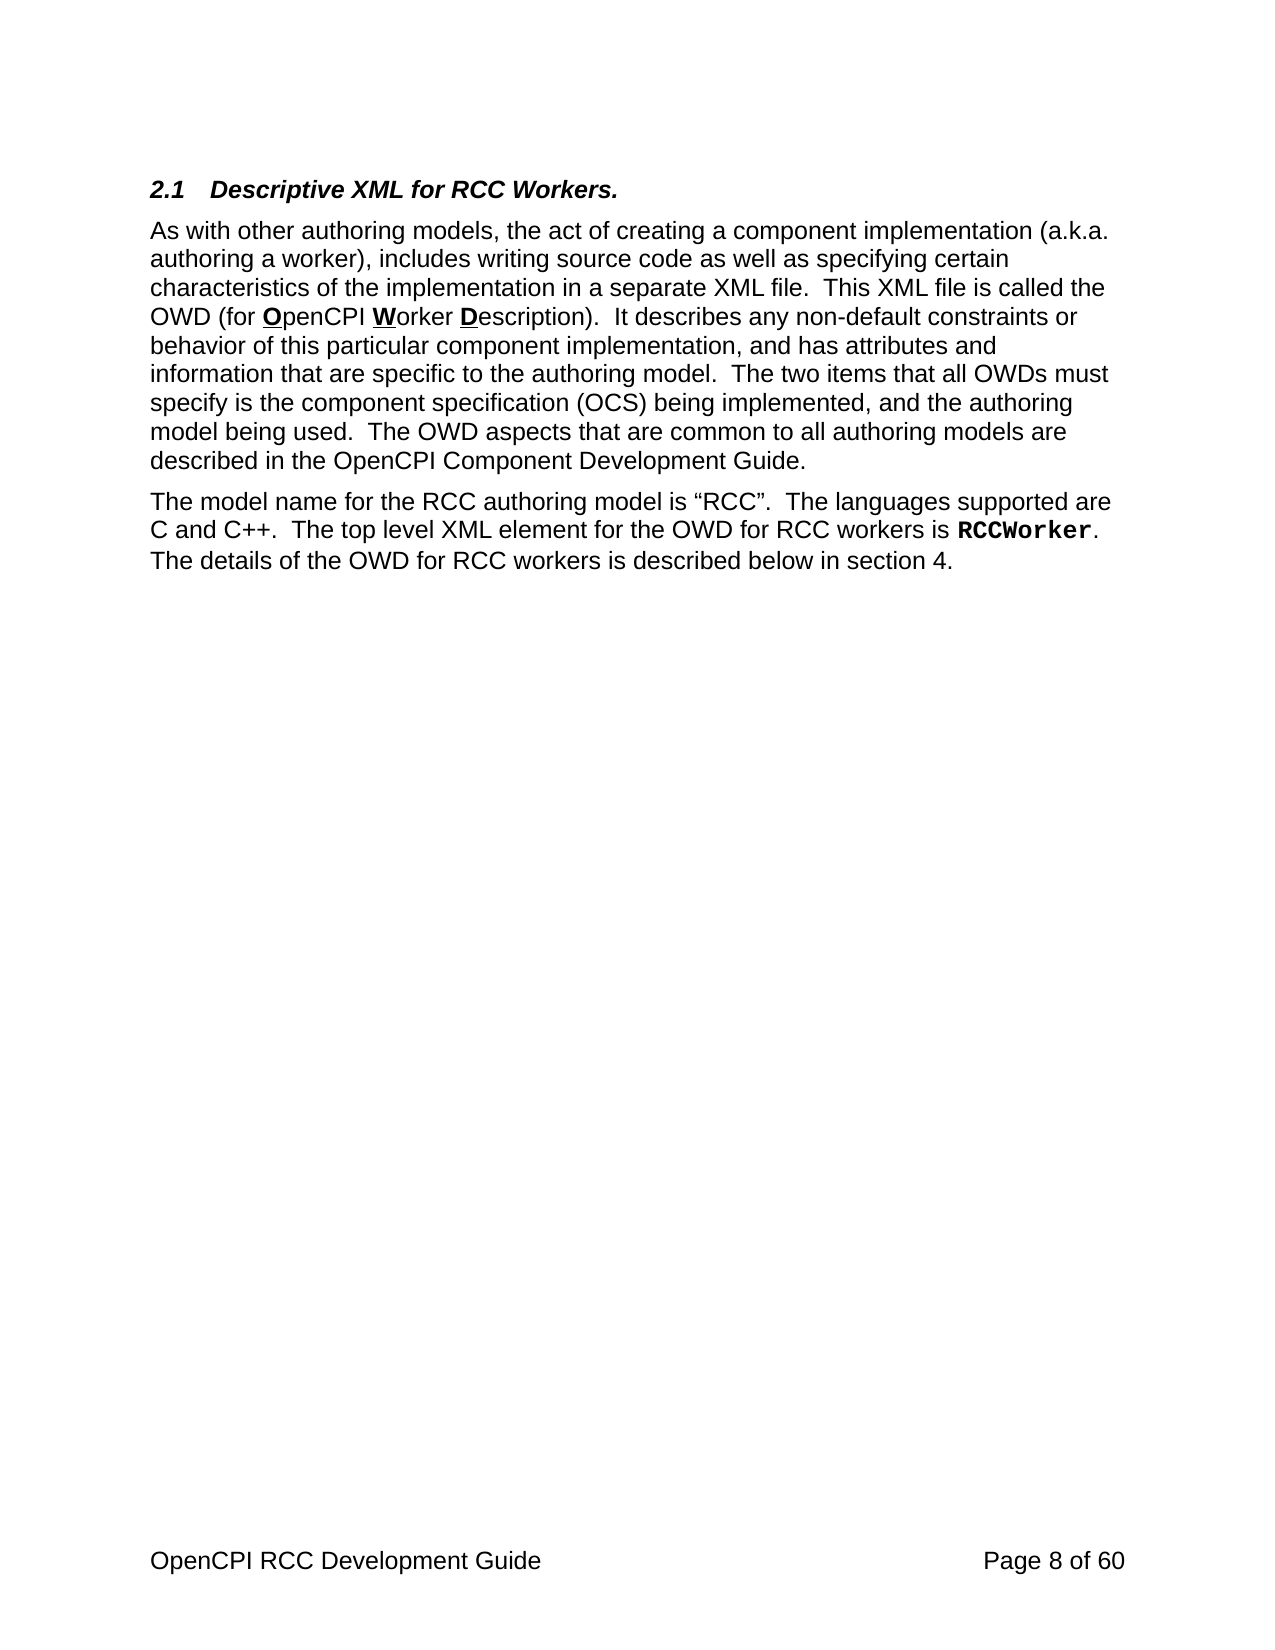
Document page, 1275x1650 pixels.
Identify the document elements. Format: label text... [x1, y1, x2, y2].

text The model name for the RCC authoring model is “RCC”. The languages supported are C and C++. The top level XML element for the OWD for RCC workers is RCCWorker. The details of the OWD for RCC workers is described below in section 4. [150, 486, 1125, 575]
subtitle Descriptive XML for RCC Workers. [150, 175, 1125, 204]
text As with other authoring models, the act of creating a component implementation (a.k.a. authoring a worker), includes writing source code as well as specifying certain characteristics of the implementation in a separate XML file. This XML file is called the OWD (for OpenCPI Worker Description). It describes any non-default constraints or behavior of this particular component implementation, and has attributes and information that are specific to the authoring model. The two items that all OWDs must specify is the component specification (OCS) being implemented, and the authoring model being used. The OWD aspects that are common to all authoring models are described in the OpenCPI Component Development Guide. [150, 216, 1125, 474]
